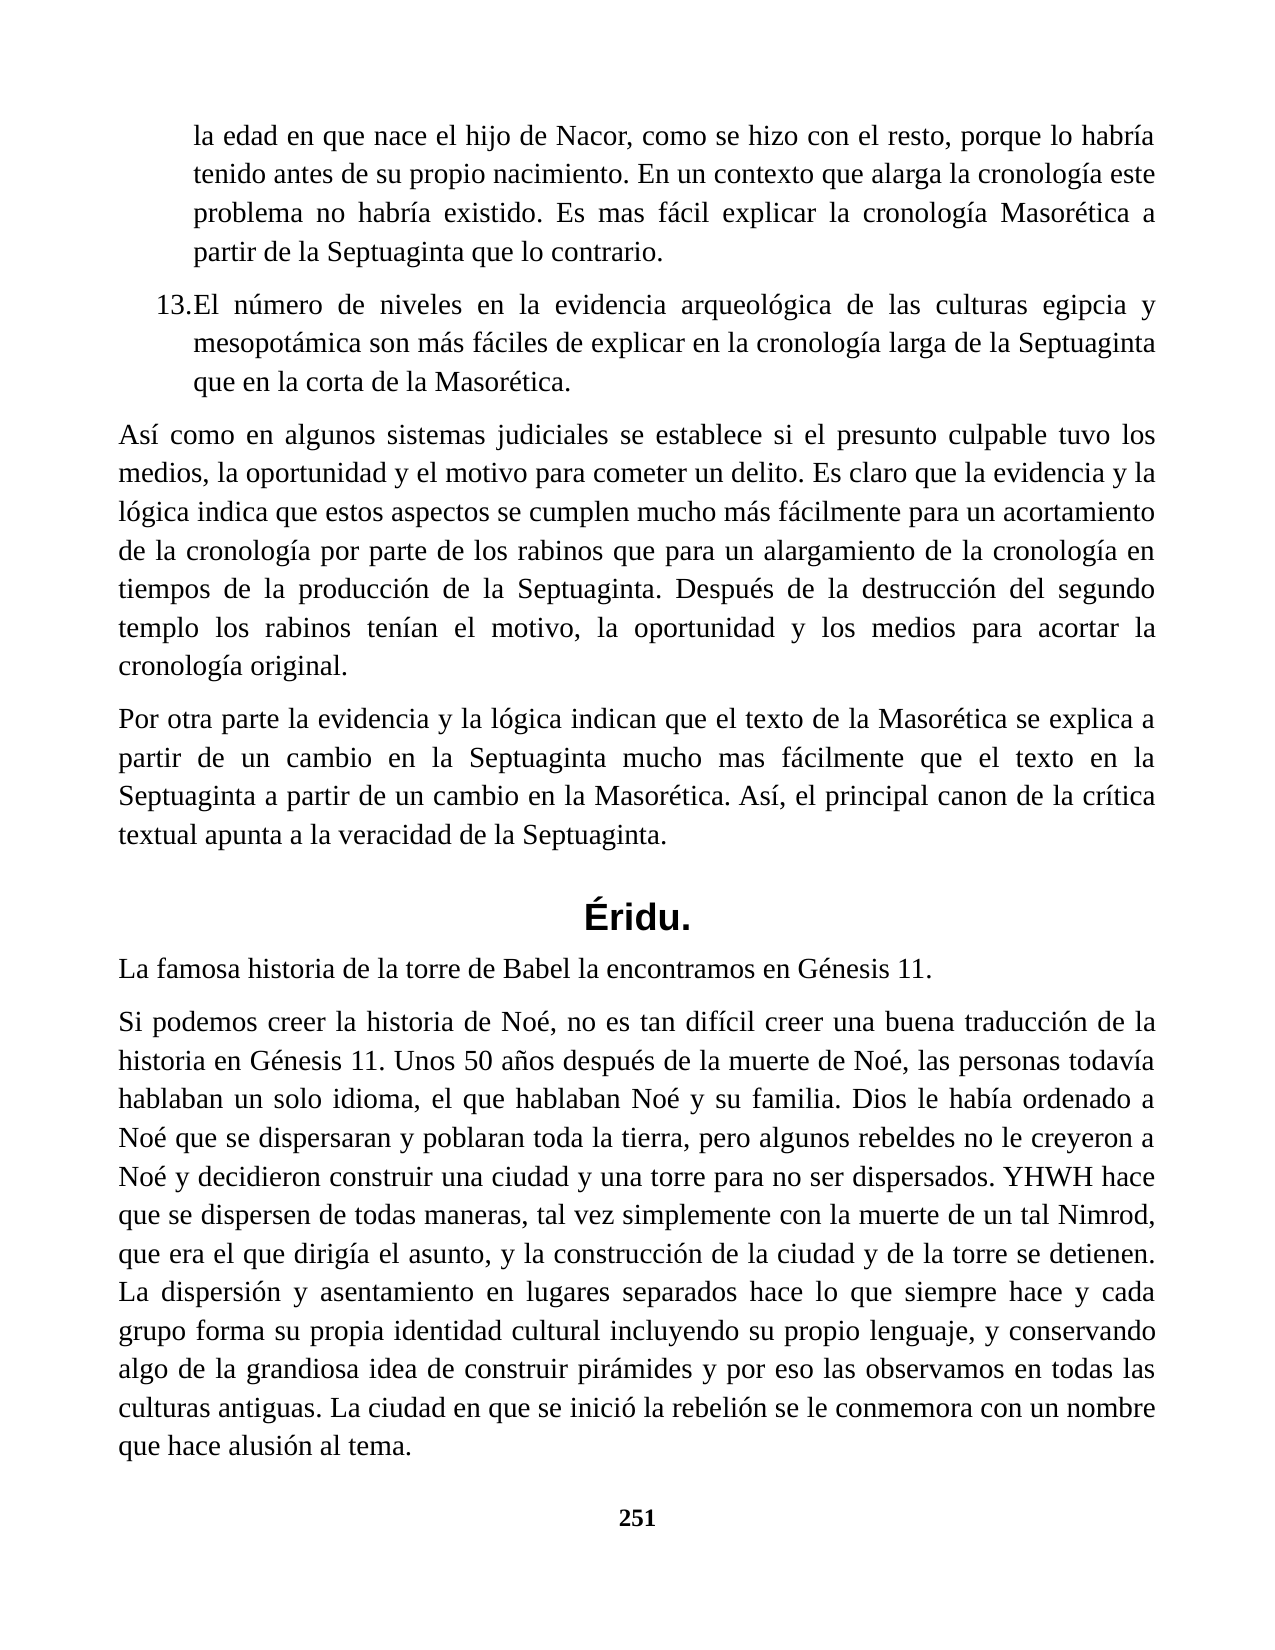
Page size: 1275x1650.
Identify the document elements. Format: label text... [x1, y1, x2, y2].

text Así como en algunos sistemas judiciales se establece si el presunto culpable tuvo los medios, la oportunidad y el motivo para cometer un delito. Es claro que la evidencia y la lógica indica que estos aspectos se cumplen mucho más fácilmente para un acortamiento de la cronología por parte de los rabinos que para un alargamiento de la cronología en tiempos de la producción de la Septuaginta. Después de la destrucción del segundo templo los rabinos tenían el motivo, la oportunidad y los medios para acortar la cronología original. [118, 417, 1157, 682]
list la edad en que nace el hijo de Nacor, como se hizo con el resto, porque lo habría tenido antes de su propio nacimiento. En un contexto que alarga la cronología este problema no habría existido. Es mas fácil explicar la cronología Masorética a partir de la Septuaginta que lo contrario. [156, 118, 1157, 267]
list El número de niveles en la evidencia arqueológica de las culturas egipcia y mesopotámica son más fáciles de explicar en la cronología larga de la Septuaginta que en la corta de la Masorética. [156, 287, 1157, 397]
text La famosa historia de la torre de Babel la encontramos en Génesis 11. [118, 951, 1157, 985]
text Si podemos creer la historia de Noé, no es tan difícil creer una buena traducción de la historia en Génesis 11. Unos 50 años después de la muerte de Noé, las personas todavía hablaban un solo idioma, el que hablaban Noé y su familia. Dios le había ordenado a Noé que se dispersaran y poblaran toda la tierra, pero algunos rebeldes no le creyeron a Noé y decidieron construir una ciudad y una torre para no ser dispersados. YHWH hace que se dispersen de todas maneras, tal vez simplemente con la muerte de un tal Nimrod, que era el que dirigía el asunto, y la construcción de la ciudad y de la torre se detienen. La dispersión y asentamiento en lugares separados hace lo que siempre hace y cada grupo forma su propia identidad cultural incluyendo su propio lenguaje, y conservando algo de la grandiosa idea de construir pirámides y por eso las observamos en todas las culturas antiguas. La ciudad en que se inició la rebelión se le conmemora con un nombre que hace alusión al tema. [118, 1004, 1157, 1462]
subtitle Éridu. [118, 895, 1157, 939]
text Por otra parte la evidencia y la lógica indican que el texto de la Masorética se explica a partir de un cambio en la Septuaginta mucho mas fácilmente que el texto en la Septuaginta a partir de un cambio en la Masorética. Así, el principal canon de la crítica textual apunta a la veracidad de la Septuaginta. [118, 701, 1157, 851]
